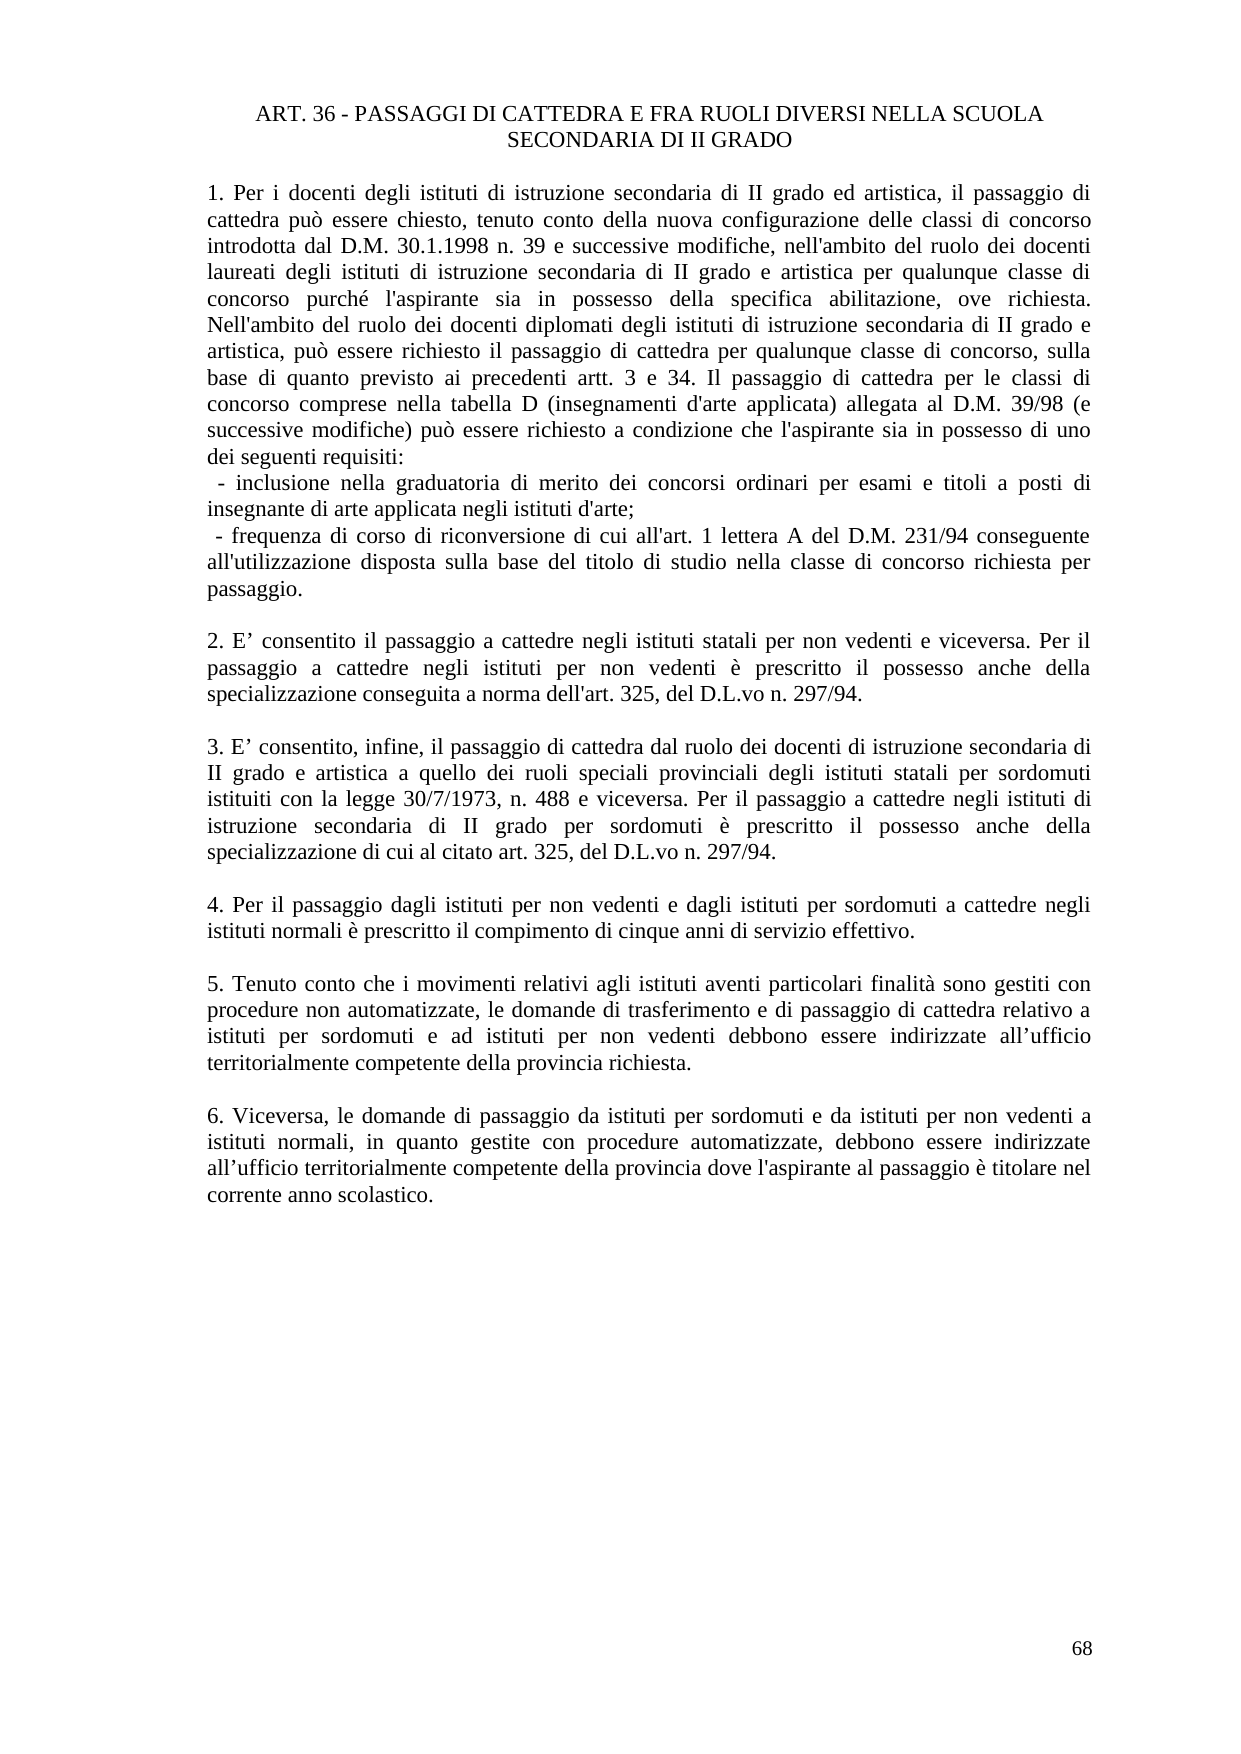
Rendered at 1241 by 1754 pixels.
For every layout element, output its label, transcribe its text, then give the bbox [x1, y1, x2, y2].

text - inclusione nella graduatoria di merito dei concorsi ordinari per esami e titoli a posti di insegnante di arte applicata negli istituti d'arte; [207, 469, 1092, 522]
text - frequenza di corso di riconversione di cui all'art. 1 lettera A del D.M. 231/94 conseguente all'utilizzazione disposta sulla base del titolo di studio nella classe di concorso richiesta per passaggio. [207, 522, 1092, 601]
text 5. Tenuto conto che i movimenti relativi agli istituti aventi particolari finalità sono gestiti con procedure non automatizzate, le domande di trasferimento e di passaggio di cattedra relativo a istituti per sordomuti e ad istituti per non vedenti debbono essere indirizzate all’ufficio territorialmente competente della provincia richiesta. [207, 970, 1092, 1075]
text 2. E’ consentito il passaggio a cattedre negli istituti statali per non vedenti e viceversa. Per il passaggio a cattedre negli istituti per non vedenti è prescritto il possesso anche della specializzazione conseguita a norma dell'art. 325, del D.L.vo n. 297/94. [207, 627, 1092, 706]
text ART. 36 - PASSAGGI DI CATTEDRA E FRA RUOLI DIVERSI NELLA SCUOLA SECONDARIA DI II GRADO [207, 100, 1092, 153]
text 3. E’ consentito, infine, il passaggio di cattedra dal ruolo dei docenti di istruzione secondaria di II grado e artistica a quello dei ruoli speciali provinciali degli istituti statali per sordomuti istituiti con la legge 30/7/1973, n. 488 e viceversa. Per il passaggio a cattedre negli istituti di istruzione secondaria di II grado per sordomuti è prescritto il possesso anche della specializzazione di cui al citato art. 325, del D.L.vo n. 297/94. [207, 733, 1092, 864]
text 1. Per i docenti degli istituti di istruzione secondaria di II grado ed artistica, il passaggio di cattedra può essere chiesto, tenuto conto della nuova configurazione delle classi di concorso introdotta dal D.M. 30.1.1998 n. 39 e successive modifiche, nell'ambito del ruolo dei docenti laureati degli istituti di istruzione secondaria di II grado e artistica per qualunque classe di concorso purché l'aspirante sia in possesso della specifica abilitazione, ove richiesta. Nell'ambito del ruolo dei docenti diplomati degli istituti di istruzione secondaria di II grado e artistica, può essere richiesto il passaggio di cattedra per qualunque classe di concorso, sulla base di quanto previsto ai precedenti artt. 3 e 34. Il passaggio di cattedra per le classi di concorso comprese nella tabella D (insegnamenti d'arte applicata) allegata al D.M. 39/98 (e successive modifiche) può essere richiesto a condizione che l'aspirante sia in possesso di uno dei seguenti requisiti: [207, 179, 1092, 469]
text 6. Viceversa, le domande di passaggio da istituti per sordomuti e da istituti per non vedenti a istituti normali, in quanto gestite con procedure automatizzate, debbono essere indirizzate all’ufficio territorialmente competente della provincia dove l'aspirante al passaggio è titolare nel corrente anno scolastico. [207, 1102, 1092, 1207]
text 4. Per il passaggio dagli istituti per non vedenti e dagli istituti per sordomuti a cattedre negli istituti normali è prescritto il compimento di cinque anni di servizio effettivo. [207, 891, 1092, 943]
